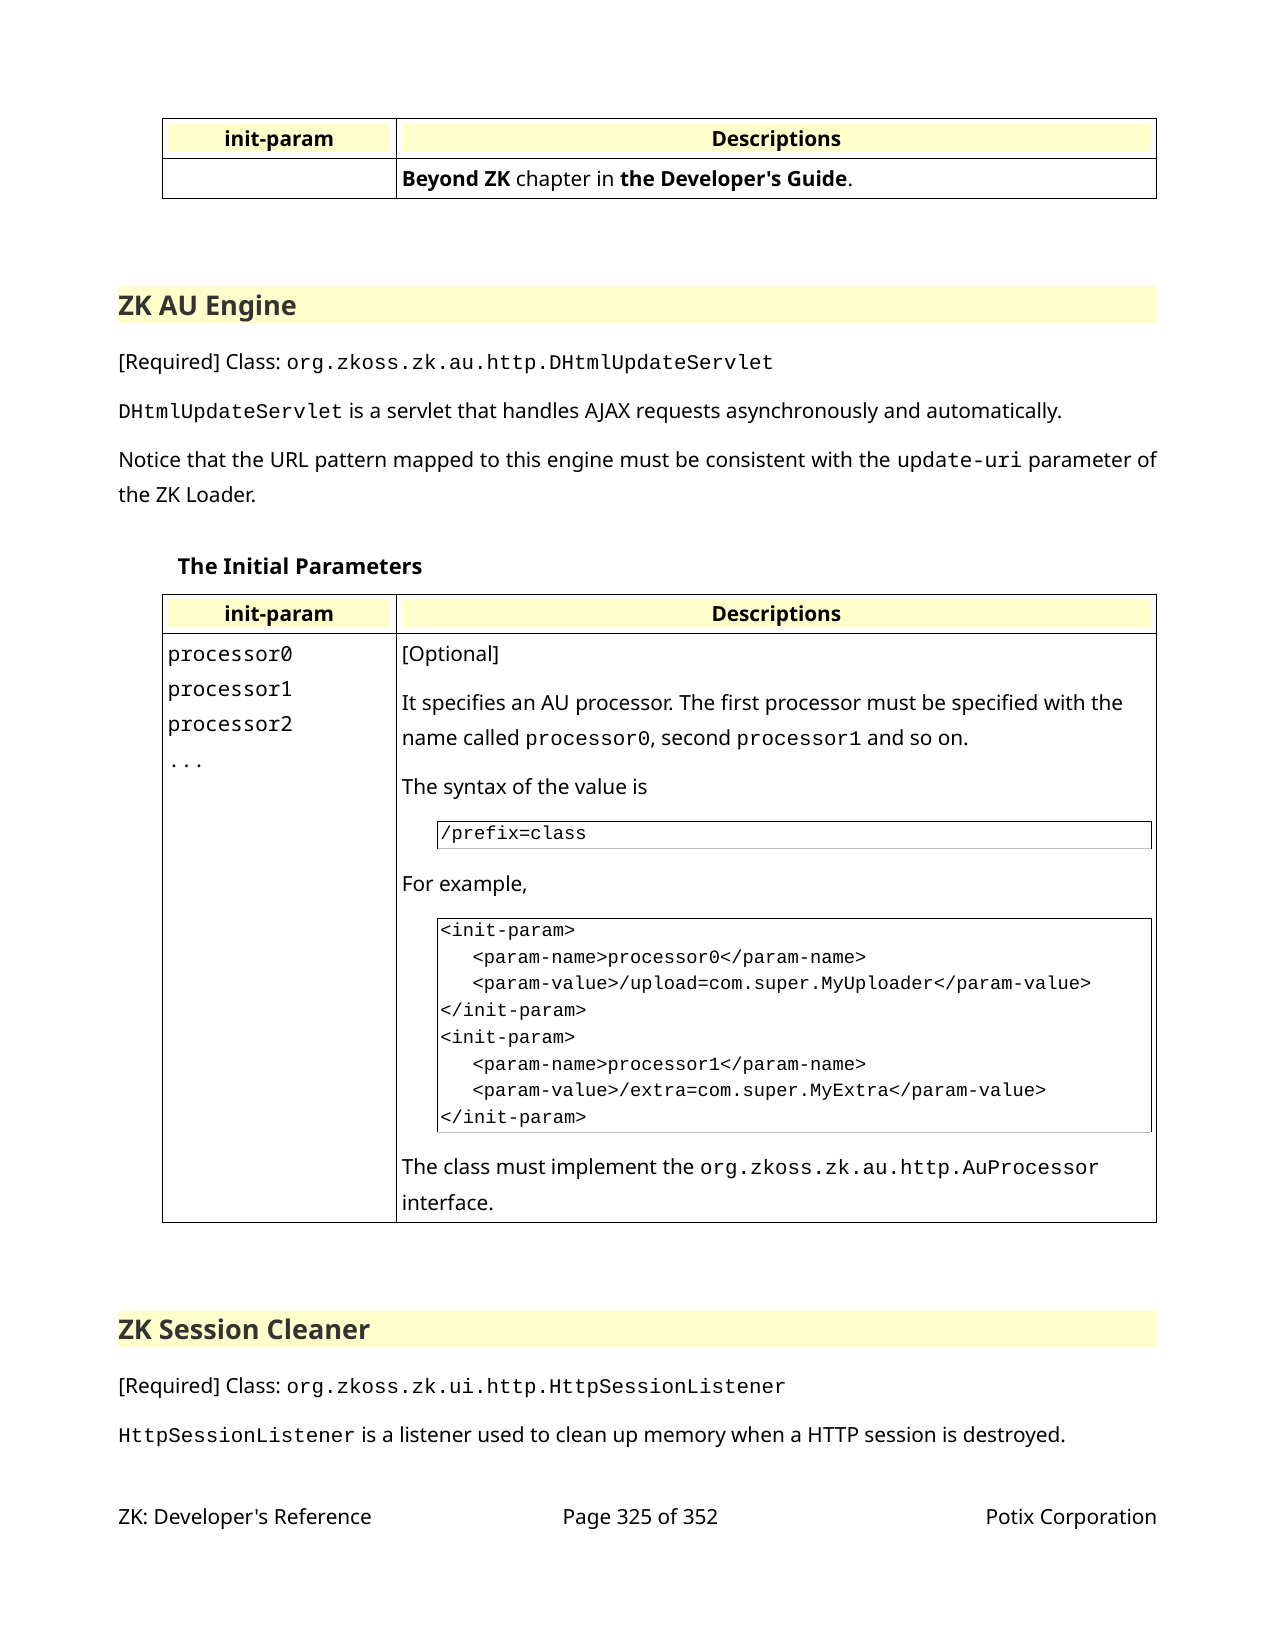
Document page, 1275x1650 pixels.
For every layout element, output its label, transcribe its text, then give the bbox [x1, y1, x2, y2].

table_header init-param [163, 119, 396, 158]
text DHtmlUpdateServlet is a servlet that handles AJAX requests asynchronously and automatically. [118, 396, 1157, 424]
table_header init-param [163, 595, 396, 633]
table_cell [Optional] It specifies an AU processor. The first processor must be specified with the name called processor0, second processor1 and so on. The syntax of the value is /prefix=class For example, <init-param> <param-name>processor0</param-name> <param-value>/upload=com.super.MyUploader</param-value> </init-param> <init-param> <param-name>processor1</param-name> <param-value>/extra=com.super.MyExtra</param-value> </init-param> The class must implement the org.zkoss.zk.au.http.AuProcessor interface. [397, 634, 1156, 1222]
subtitle ZK Session Cleaner [118, 1311, 1157, 1347]
text Notice that the URL pattern mapped to this engine must be consistent with the update-uri parameter of the ZK Loader. [118, 445, 1157, 508]
subtitle ZK AU Engine [118, 286, 1157, 323]
table_cell [163, 159, 396, 198]
table_header Descriptions [397, 595, 1156, 633]
text HttpSessionListener is a listener used to clean up memory when a HTTP session is destroyed. [118, 1420, 1157, 1449]
subtitle The Initial Parameters [177, 551, 1157, 581]
text [Required] Class: org.zkoss.zk.au.http.DHtmlUpdateServlet [118, 347, 1157, 375]
table_cell Beyond ZK chapter in the Developer's Guide. [397, 159, 1156, 198]
table_cell processor0 processor1 processor2 ... [163, 634, 396, 1222]
text [Required] Class: org.zkoss.zk.ui.http.HttpSessionListener [118, 1371, 1157, 1399]
table_header Descriptions [397, 119, 1156, 158]
